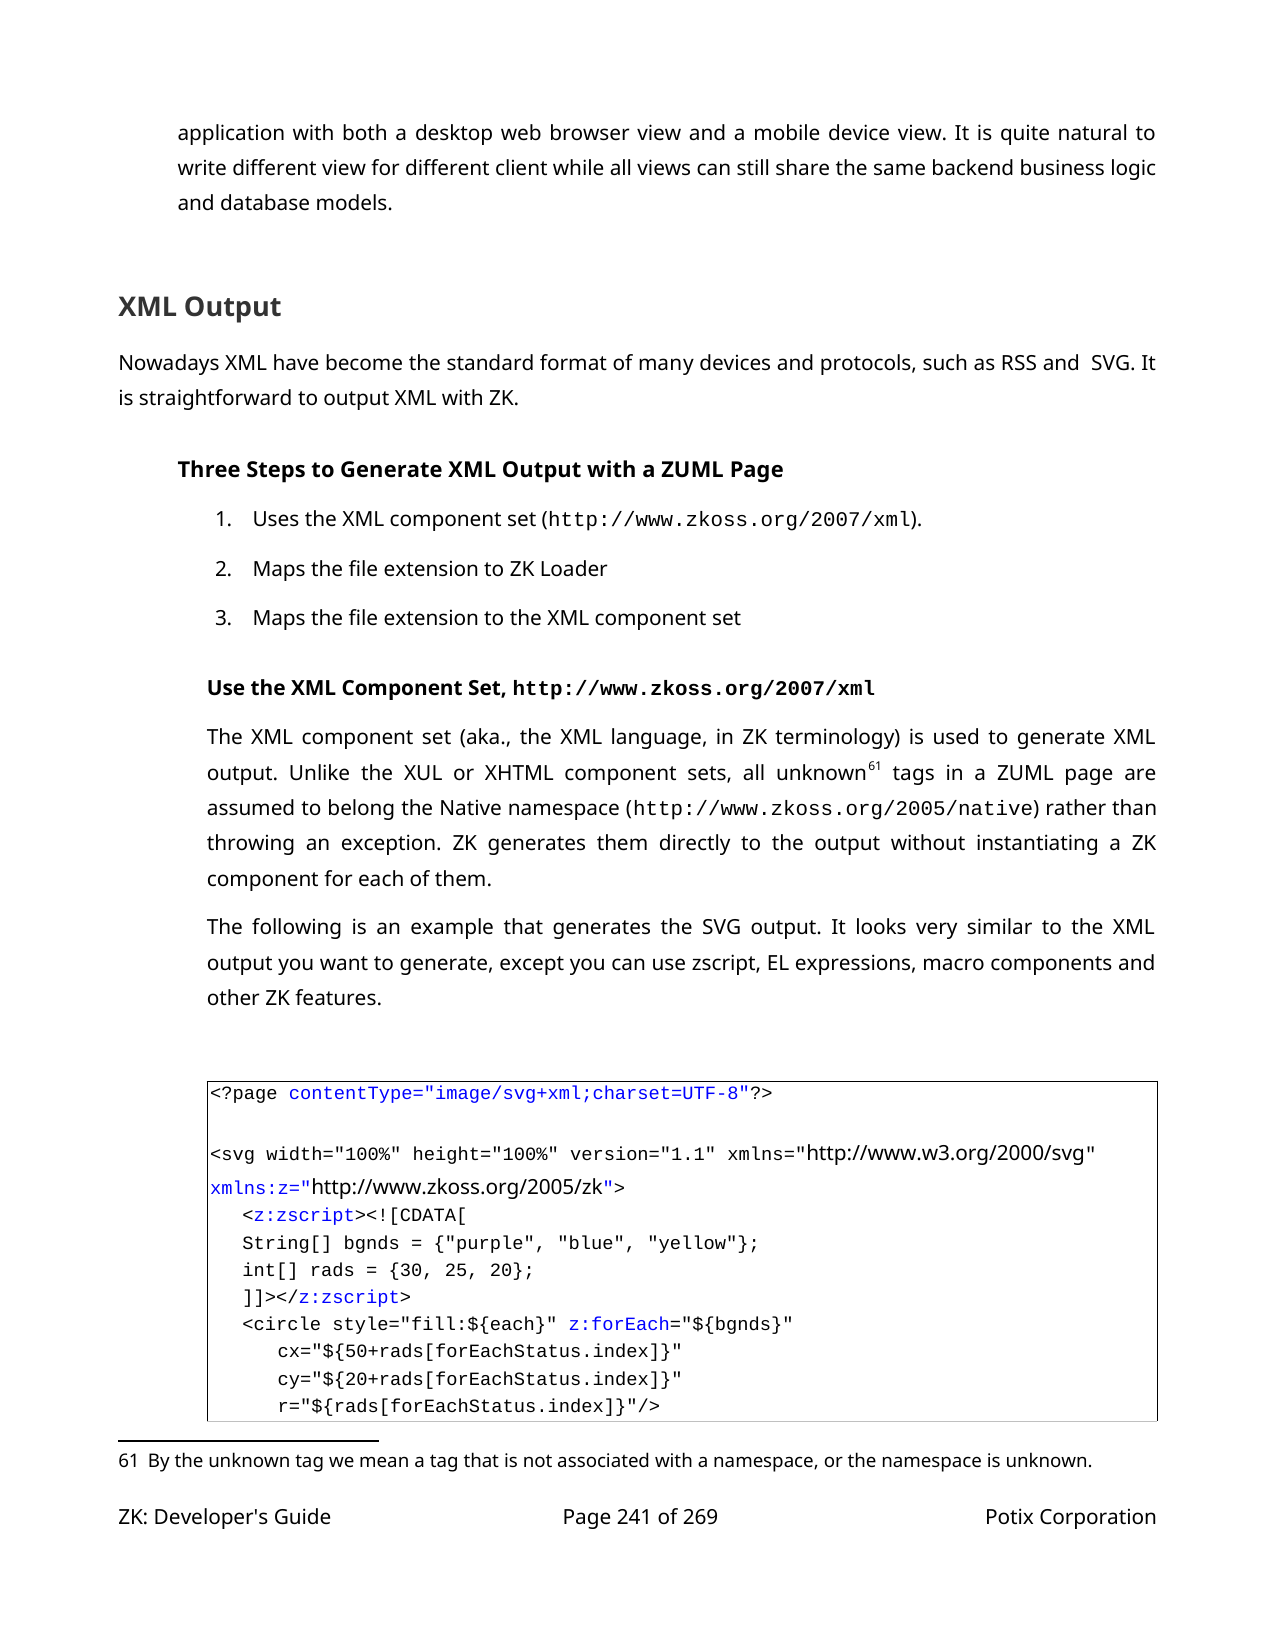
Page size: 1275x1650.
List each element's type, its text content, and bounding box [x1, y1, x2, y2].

subtitle Use the XML Component Set, http://www.zkoss.org/2007/xml [207, 673, 1157, 702]
text ]]></z:zscript> [208, 1285, 1157, 1309]
text cx="${50+rads[forEachStatus.index]}" [208, 1339, 1157, 1363]
text By the unknown tag we mean a tag that is not associated with a namespace, or the namespace is unknown. [118, 1447, 1157, 1473]
text String[] bgnds = {"purple", "blue", "yellow"}; [208, 1231, 1157, 1255]
text int[] rads = {30, 25, 20}; [208, 1258, 1157, 1282]
text The XML component set (aka., the XML language, in ZK terminology) is used to generate XML output. Unlike the XUL or XHTML component sets, all unknown tags in a ZUML page are assumed to belong the Native namespace (http://www.zkoss.org/2005/native) rather than throwing an exception. ZK generates them directly to the output without instantiating a ZK component for each of them. [207, 722, 1157, 892]
text Nowadays XML have become the standard format of many devices and protocols, such as RSS and SVG. It is straightforward to output XML with ZK. [118, 348, 1157, 411]
text <circle style="fill:${each}" z:forEach="${bgnds}" [208, 1312, 1157, 1336]
text cy="${20+rads[forEachStatus.index]}" [208, 1366, 1157, 1391]
text <?page contentType="image/svg+xml;charset=UTF-8"?> [208, 1082, 1157, 1105]
list Uses the XML component set (http://www.zkoss.org/2007/xml). [215, 504, 1157, 533]
list Maps the file extension to the XML component set [215, 603, 1157, 631]
text The following is an example that generates the SVG output. It looks very similar to the XML output you want to generate, except you can use zscript, EL expressions, macro components and other ZK features. [207, 912, 1157, 1011]
subtitle Three Steps to Generate XML Output with a ZUML Page [177, 454, 1157, 484]
text xmlns:z="http://www.zkoss.org/2005/zk"> [208, 1169, 1157, 1200]
text <svg width="100%" height="100%" version="1.1" xmlns="http://www.w3.org/2000/svg" [208, 1135, 1157, 1166]
text <z:zscript><![CDATA[ [208, 1203, 1157, 1228]
list Maps the file extension to ZK Loader [215, 554, 1157, 582]
text application with both a desktop web browser view and a mobile device view. It is quite natural to write different view for different client while all views can still share the same backend business logic and database models. [177, 118, 1157, 217]
subtitle XML Output [118, 288, 1157, 324]
text r="${rads[forEachStatus.index]}"/> [208, 1394, 1157, 1421]
